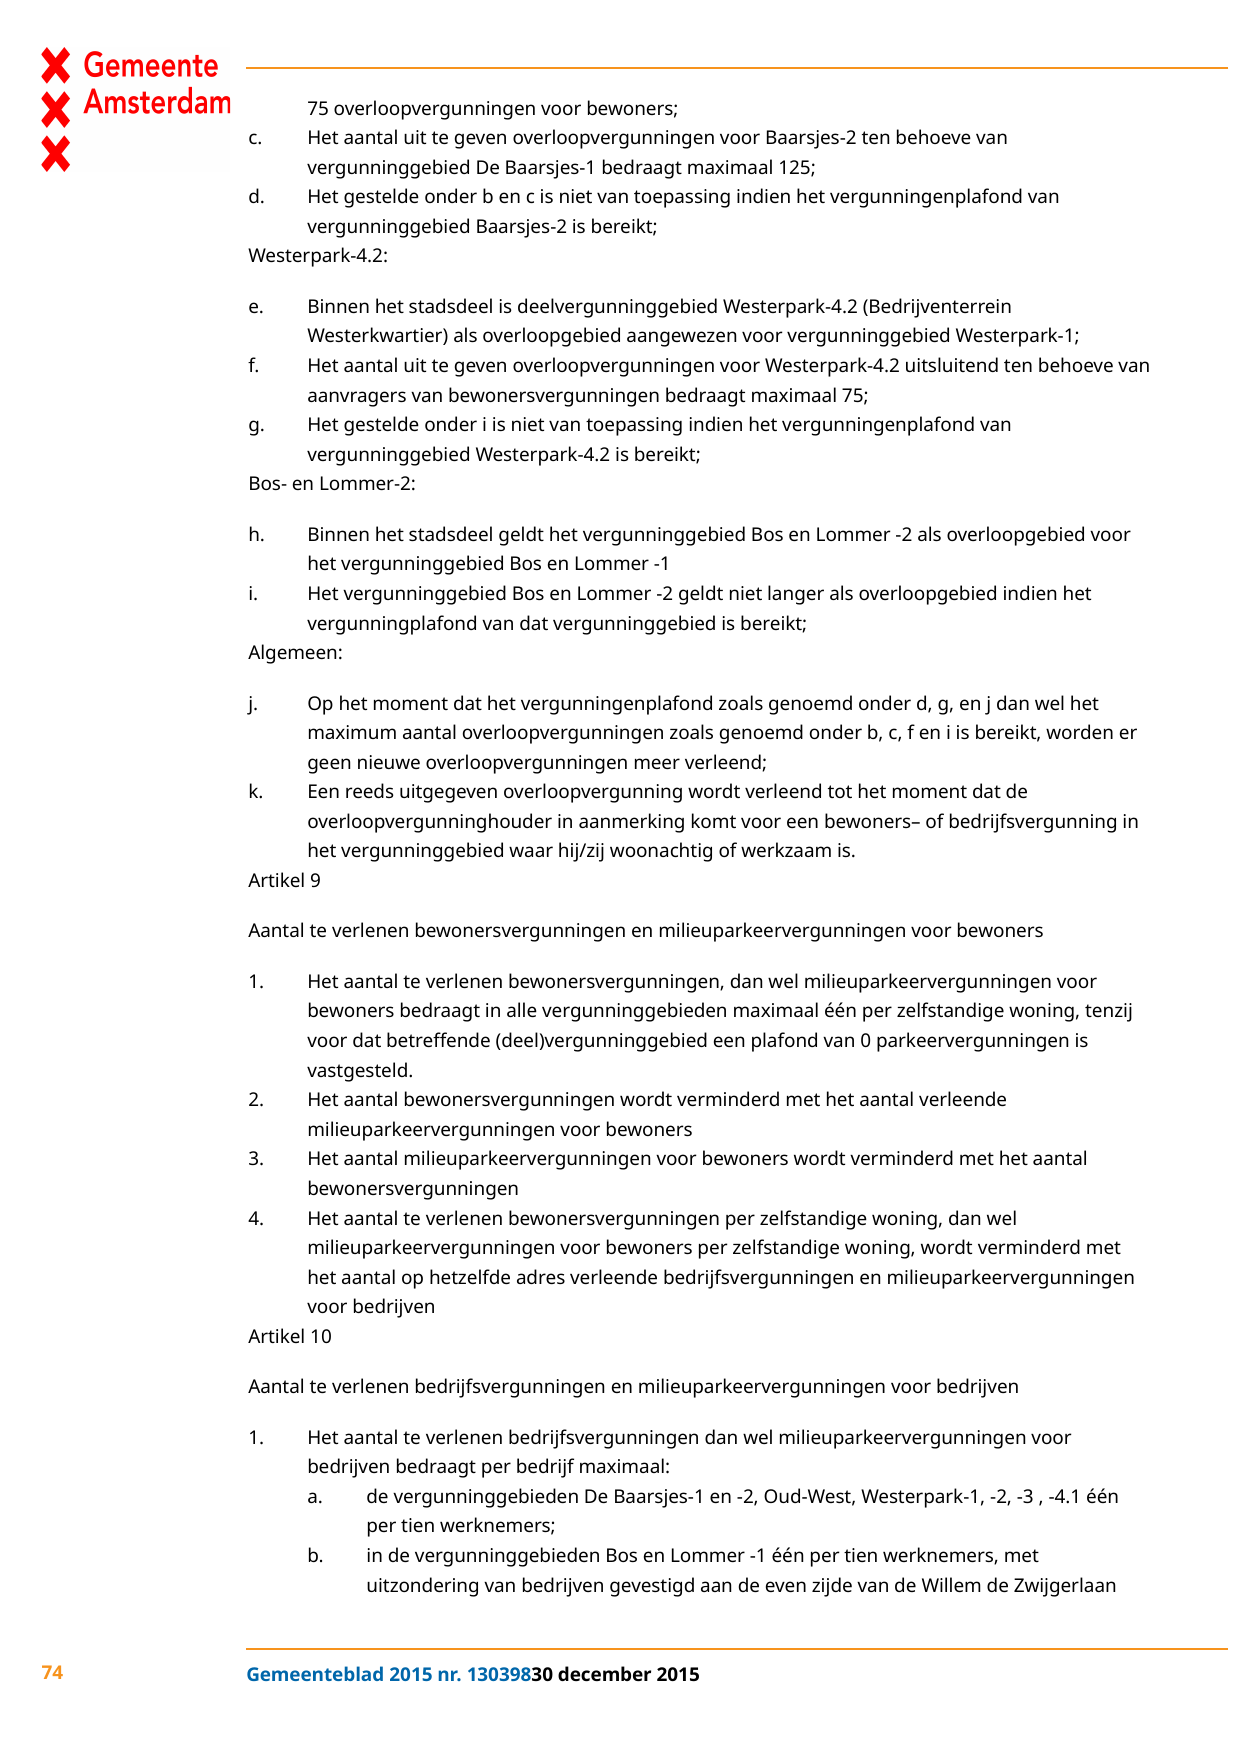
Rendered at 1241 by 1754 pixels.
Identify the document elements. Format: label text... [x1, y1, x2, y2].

list Het aantal uit te geven overloopvergunningen voor Baarsjes-2 ten behoeve van vergunninggebied De Baarsjes-1 bedraagt maximaal 125; [248, 124, 1152, 180]
list 75 overloopvergunningen voor bewoners; [248, 95, 1152, 121]
list de vergunninggebieden De Baarsjes-1 en -2, Oud-West, Westerpark-1, -2, -3 , -4.1 één per tien werknemers; [307, 1483, 1152, 1538]
list Een reeds uitgegeven overloopvergunning wordt verleend tot het moment dat de overloopvergunninghouder in aanmerking komt voor een bewoners– of bedrijfsvergunning in het vergunninggebied waar hij/zij woonachtig of werkzaam is. [248, 778, 1152, 863]
list Het aantal te verlenen bewonersvergunningen per zelfstandige woning, dan wel milieuparkeervergunningen voor bewoners per zelfstandige woning, wordt verminderd met het aantal op hetzelfde adres verleende bedrijfsvergunningen en milieuparkeervergunningen voor bedrijven [248, 1205, 1152, 1319]
text Artikel 10 [248, 1323, 1152, 1349]
text Westerpark-4.2: [248, 243, 1152, 268]
list Het gestelde onder b en c is niet van toepassing indien het vergunningenplafond van vergunninggebied Baarsjes-2 is bereikt; [248, 183, 1152, 239]
list Binnen het stadsdeel is deelvergunninggebied Westerpark-4.2 (Bedrijventerrein Westerkwartier) als overloopgebied aangewezen voor vergunninggebied Westerpark-1; [248, 293, 1152, 348]
list Het vergunninggebied Bos en Lommer -2 geldt niet langer als overloopgebied indien het vergunningplafond van dat vergunninggebied is bereikt; [248, 580, 1152, 636]
text Aantal te verlenen bedrijfsvergunningen en milieuparkeervergunningen voor bedrijven [248, 1373, 1152, 1399]
list Het aantal te verlenen bewonersvergunningen, dan wel milieuparkeervergunningen voor bewoners bedraagt in alle vergunninggebieden maximaal één per zelfstandige woning, tenzij voor dat betreffende (deel)vergunninggebied een plafond van 0 parkeervergunningen is vastgesteld. [248, 968, 1152, 1083]
text Algemeen: [248, 639, 1152, 665]
list Op het moment dat het vergunningenplafond zoals genoemd onder d, g, en j dan wel het maximum aantal overloopvergunningen zoals genoemd onder b, c, f en i is bereikt, worden er geen nieuwe overloopvergunningen meer verleend; [248, 690, 1152, 775]
picture [41, 47, 231, 172]
text Artikel 9 [248, 867, 1152, 893]
list Het gestelde onder i is niet van toepassing indien het vergunningenplafond van vergunninggebied Westerpark-4.2 is bereikt; [248, 411, 1152, 467]
list in de vergunninggebieden Bos en Lommer -1 één per tien werknemers, met uitzondering van bedrijven gevestigd aan de even zijde van de Willem de Zwijgerlaan [307, 1542, 1152, 1598]
list Het aantal milieuparkeervergunningen voor bewoners wordt verminderd met het aantal bewonersvergunningen [248, 1146, 1152, 1201]
list Het aantal uit te geven overloopvergunningen voor Westerpark-4.2 uitsluitend ten behoeve van aanvragers van bewonersvergunningen bedraagt maximaal 75; [248, 352, 1152, 408]
list Binnen het stadsdeel geldt het vergunninggebied Bos en Lommer -2 als overloopgebied voor het vergunninggebied Bos en Lommer -1 [248, 521, 1152, 576]
list Het aantal bewonersvergunningen wordt verminderd met het aantal verleende milieuparkeervergunningen voor bewoners [248, 1086, 1152, 1142]
list Het aantal te verlenen bedrijfsvergunningen dan wel milieuparkeervergunningen voor bedrijven bedraagt per bedrijf maximaal: [248, 1424, 1152, 1479]
text Aantal te verlenen bewonersvergunningen en milieuparkeervergunningen voor bewoners [248, 918, 1152, 943]
text Bos- en Lommer-2: [248, 471, 1152, 496]
